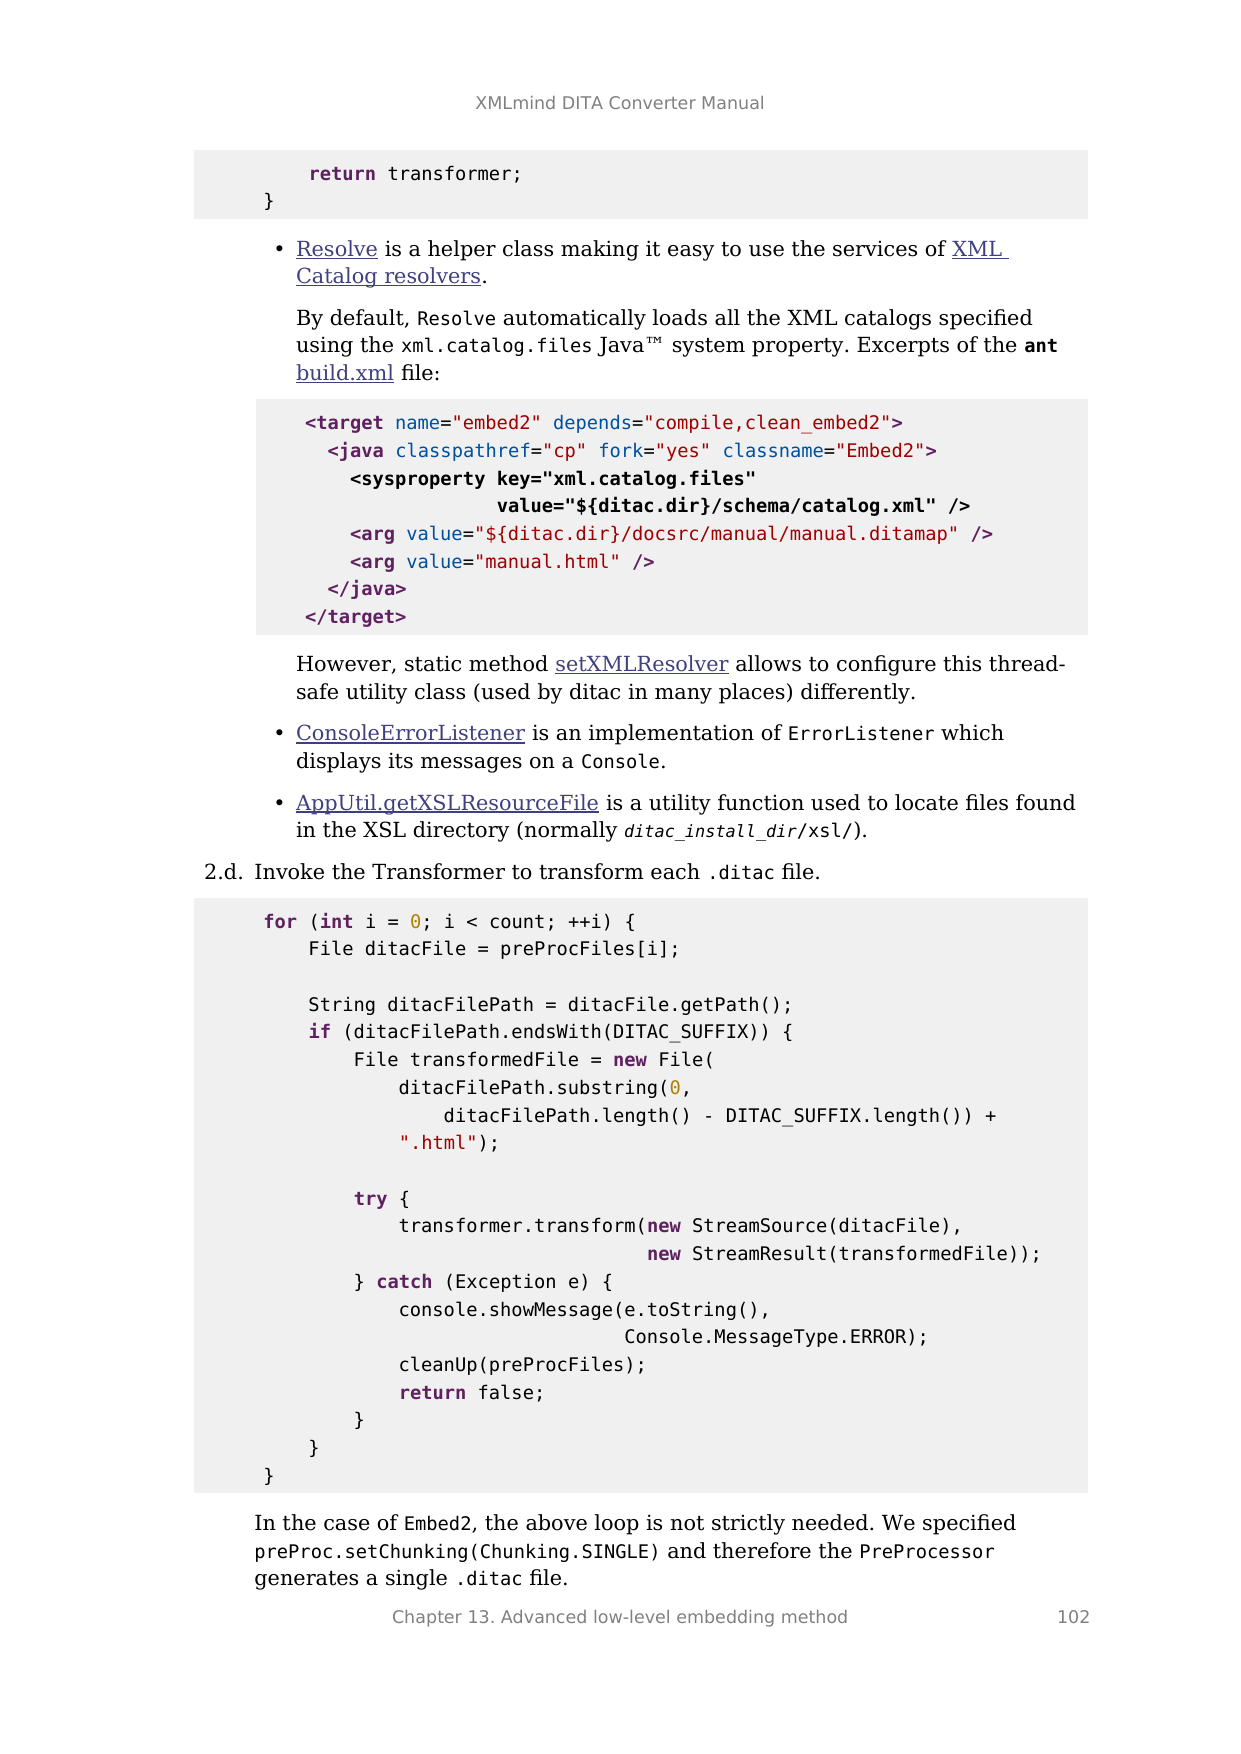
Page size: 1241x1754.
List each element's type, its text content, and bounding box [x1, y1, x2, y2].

list However, static method setXMLResolver allows to configure this thread-safe utility class (used by ditac in many places) differently. [254, 649, 1090, 704]
list By default, Resolve automatically loads all the XML catalogs specified using the xml.catalog.files Java™ system property. Excerpts of the ant build.xml file: [254, 302, 1090, 385]
list return transformer; } [194, 150, 1088, 219]
list <target name="embed2" depends="compile,clean_embed2"> <java classpathref="cp" fork="yes" classname="Embed2"> <sysproperty key="xml.catalog.files" value="${ditac.dir}/schema/catalog.xml" /> <arg value="${ditac.dir}/docsrc/manual/manual.ditamap" /> <arg value="manual.html" /> </java> </target> [256, 399, 1088, 635]
list ConsoleErrorListener is an implementation of ErrorListener which displays its messages on a Console. [254, 718, 1090, 773]
list for (int i = 0; i < count; ++i) { File ditacFile = preProcFiles[i]; String ditacFilePath = ditacFile.getPath(); if (ditacFilePath.endsWith(DITAC_SUFFIX)) { File transformedFile = new File( ditacFilePath.substring(0, ditacFilePath.length() - DITAC_SUFFIX.length()) + ".html"); try { transformer.transform(new StreamSource(ditacFile), new StreamResult(transformedFile)); } catch (Exception e) { console.showMessage(e.toString(), Console.MessageType.ERROR); cleanUp(preProcFiles); return false; } } } [194, 898, 1088, 1493]
list Invoke the Transformer to transform each .ditac file. [192, 856, 1090, 884]
list In the case of Embed2, the above loop is not strictly needed. We specified preProc.setChunking(Chunking.SINGLE) and therefore the PreProcessor generates a single .ditac file. [192, 1507, 1090, 1591]
list Resolve is a helper class making it easy to use the services of XML Catalog resolvers. [254, 233, 1090, 288]
list AppUtil.getXSLResourceFile is a utility function used to locate files found in the XSL directory (normally ditac_install_dir/xsl/). [254, 787, 1090, 842]
